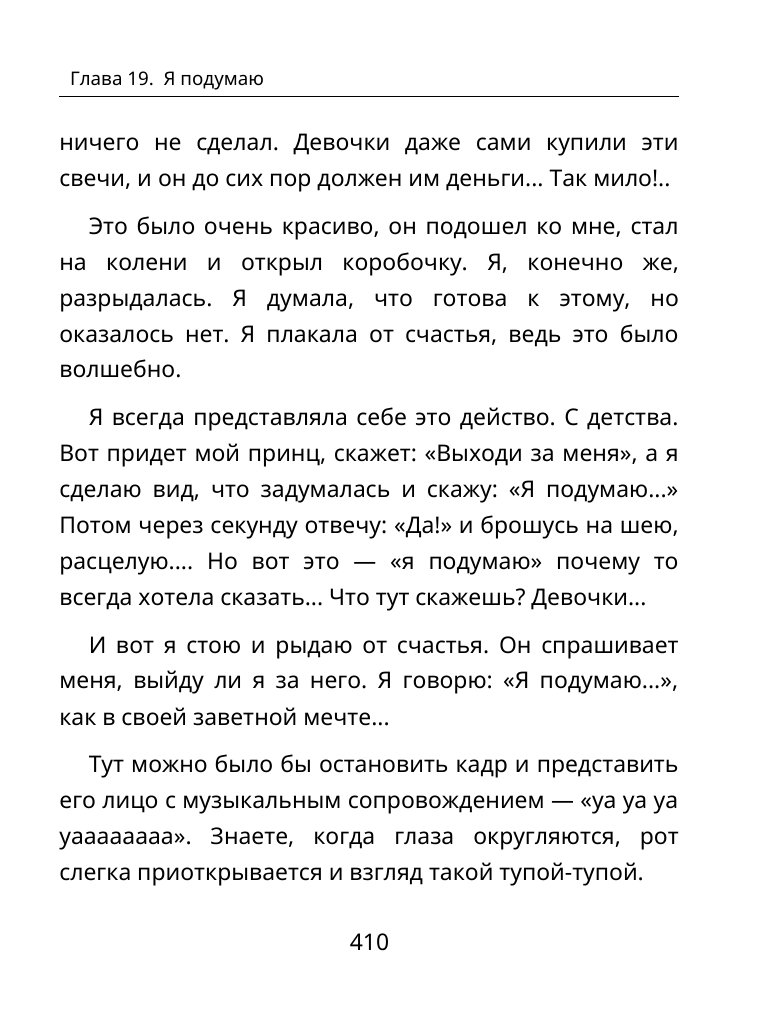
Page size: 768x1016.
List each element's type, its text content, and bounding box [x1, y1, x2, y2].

text Это было очень красиво, он подошел ко мне, стал на колени и открыл коробочку. Я, конечно же, разрыдалась. Я думала, что готова к этому, но оказалось нет. Я плакала от счастья, ведь это было волшебно. [59, 210, 679, 385]
text Тут можно было бы остановить кадр и представить его лицо с музыкальным сопровождением — «уа уа уа уаааааааа». Знаете, когда глаза округляются, рот слегка приоткрывается и взгляд такой тупой-тупой. [59, 748, 679, 887]
text И вот я стою и рыдаю от счастья. Он спрашивает меня, выйду ли я за него. Я говорю: «Я подумаю...», как в своей заветной мечте... [59, 628, 679, 732]
text ничего не сделал. Девочки даже сами купили эти свечи, и он до сих пор должен им деньги... Так мило!.. [59, 126, 679, 193]
text Я всегда представляла себе это действо. С детства. Вот придет мой принц, скажет: «Выходи за меня», а я сделаю вид, что задумалась и скажу: «Я подумаю...» Потом через секунду отвечу: «Да!» и брошусь на шею, расцелую.... Но вот это — «я подумаю» почему то всегда хотела сказать... Что тут скажешь? Девочки... [59, 401, 679, 612]
